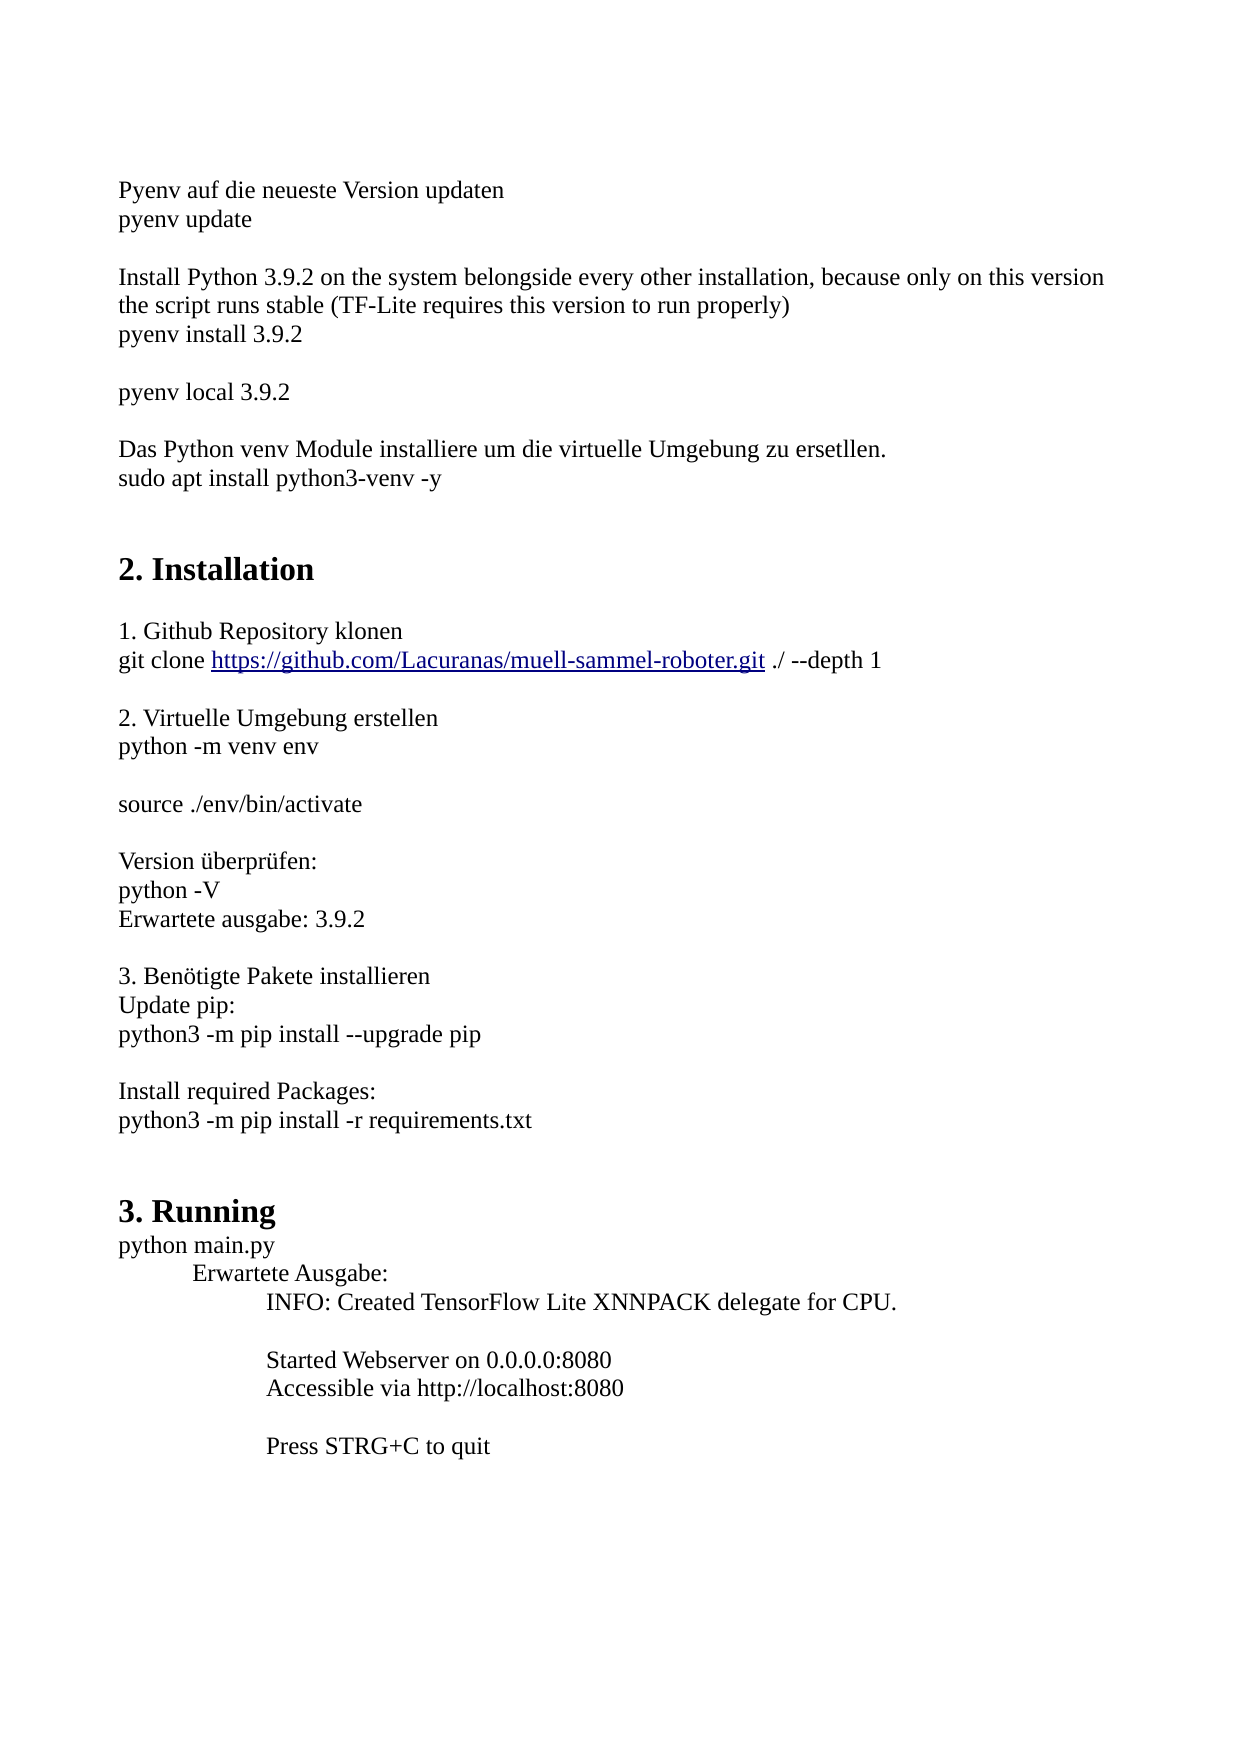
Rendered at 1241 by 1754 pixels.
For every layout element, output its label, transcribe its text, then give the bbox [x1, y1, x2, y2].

text source ./env/bin/activate [118, 789, 1122, 818]
text Pyenv auf die neueste Version updaten [118, 176, 1122, 204]
text pyenv update [118, 204, 1122, 233]
text python main.py [118, 1230, 1122, 1258]
text Install required Packages: [118, 1076, 1122, 1105]
text Accessible via http://localhost:8080 [118, 1373, 1122, 1402]
text python -V [118, 875, 1122, 904]
text pyenv local 3.9.2 [118, 377, 1122, 406]
text 2. Installation [118, 549, 1122, 588]
text Update pip: [118, 990, 1122, 1019]
text Started Webserver on 0.0.0.0:8080 [118, 1345, 1122, 1373]
text Erwartete ausgabe: 3.9.2 [118, 904, 1122, 933]
text INFO: Created TensorFlow Lite XNNPACK delegate for CPU. [118, 1287, 1122, 1316]
text git clone https://github.com/Lacuranas/muell-sammel-roboter.git ./ --depth 1 [118, 645, 1122, 674]
text 3. Benötigte Pakete installieren [118, 961, 1122, 990]
text sudo apt install python3-venv -y [118, 463, 1122, 492]
text python3 -m pip install -r requirements.txt [118, 1105, 1122, 1134]
text Install Python 3.9.2 on the system belongside every other installation, because only on this version the script runs stable (TF-Lite requires this version to run properly) [118, 262, 1122, 319]
text 3. Running [118, 1191, 1122, 1230]
text python3 -m pip install --upgrade pip [118, 1019, 1122, 1048]
text Version überprüfen: [118, 846, 1122, 875]
text 1. Github Repository klonen [118, 616, 1122, 645]
text python -m venv env [118, 731, 1122, 760]
text Erwartete Ausgabe: [118, 1258, 1122, 1287]
text Das Python venv Module installiere um die virtuelle Umgebung zu ersetllen. [118, 434, 1122, 463]
text pyenv install 3.9.2 [118, 319, 1122, 348]
text Press STRG+C to quit [118, 1431, 1122, 1460]
text 2. Virtuelle Umgebung erstellen [118, 703, 1122, 731]
